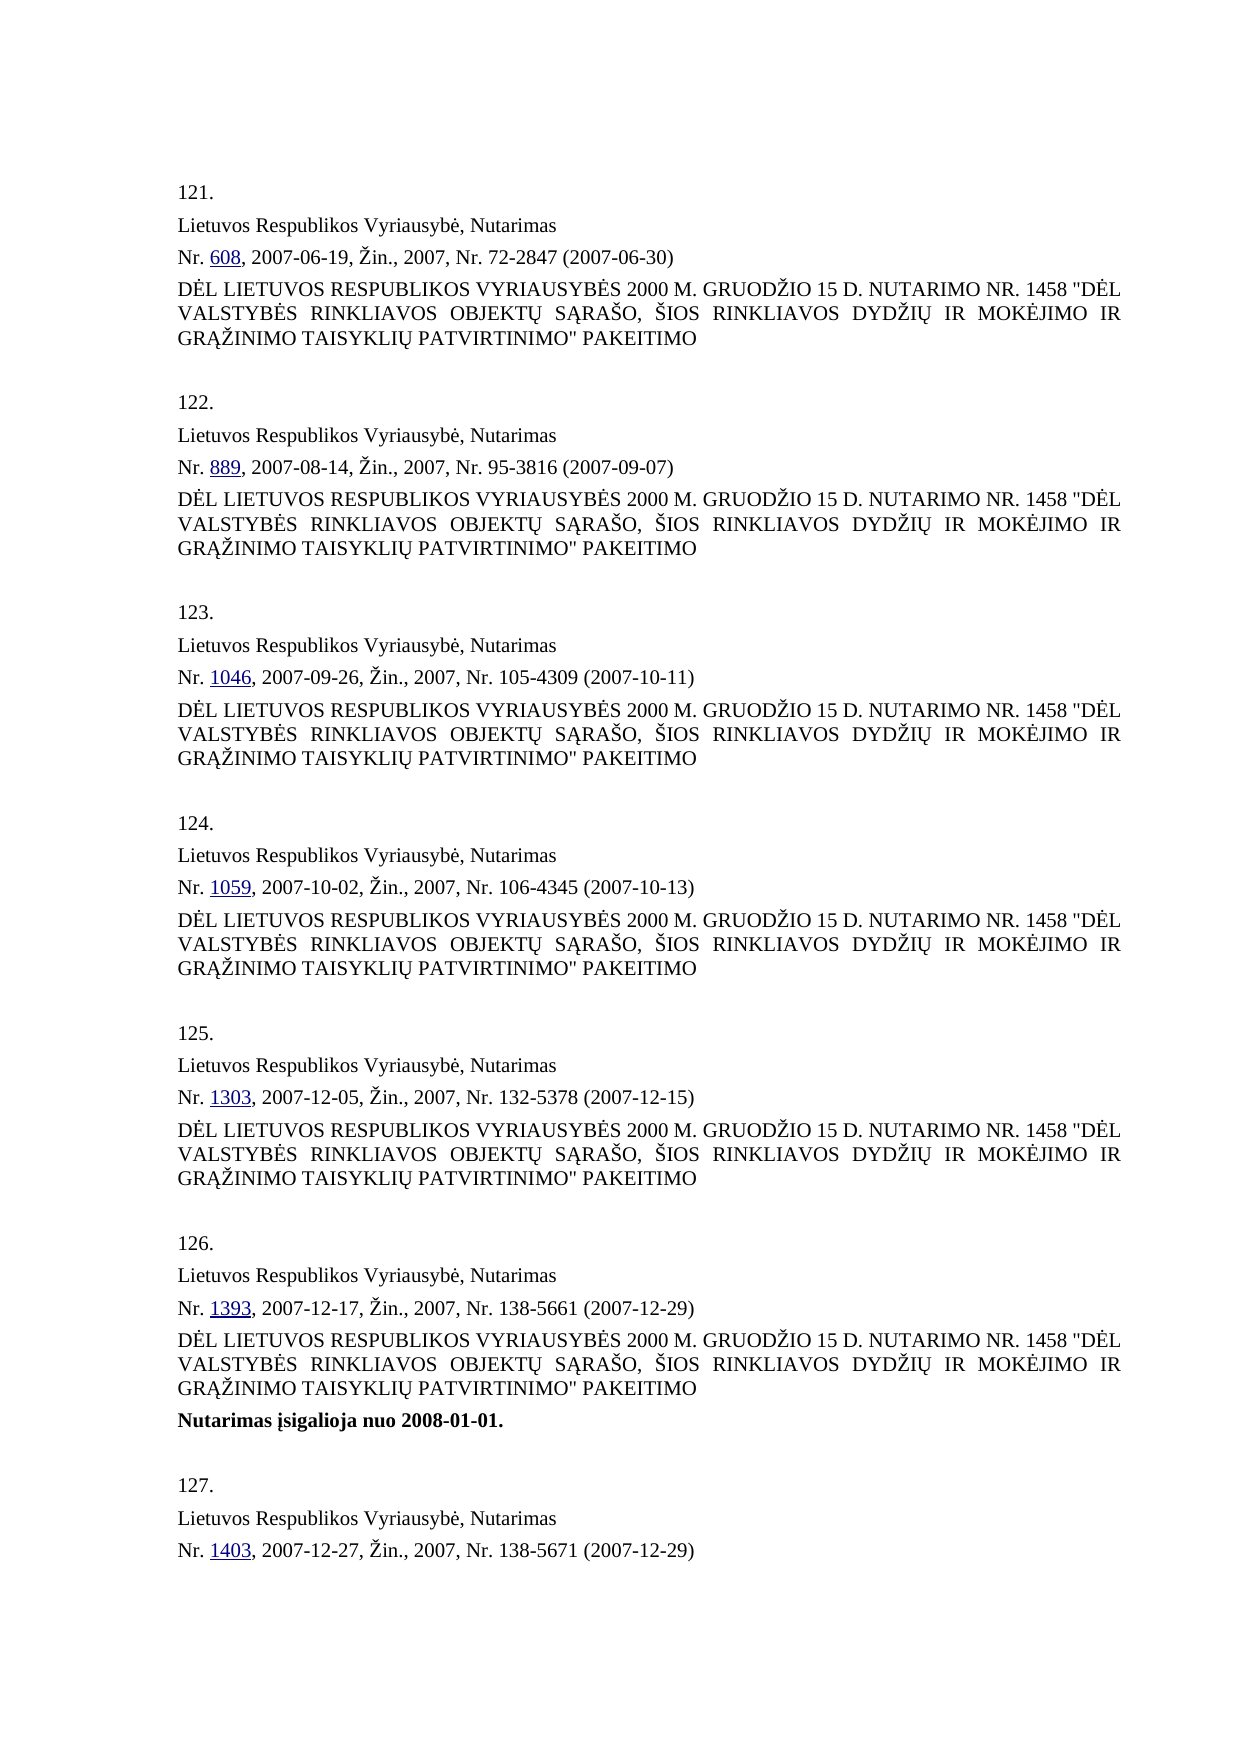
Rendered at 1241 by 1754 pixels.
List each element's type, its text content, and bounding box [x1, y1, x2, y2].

text 122. [177, 390, 1122, 414]
text Lietuvos Respublikos Vyriausybė, Nutarimas [177, 1263, 1122, 1287]
text Lietuvos Respublikos Vyriausybė, Nutarimas [177, 843, 1122, 867]
text DĖL LIETUVOS RESPUBLIKOS VYRIAUSYBĖS 2000 M. GRUODŽIO 15 D. NUTARIMO NR. 1458 "DĖL VALSTYBĖS RINKLIAVOS OBJEKTŲ SĄRAŠO, ŠIOS RINKLIAVOS DYDŽIŲ IR MOKĖJIMO IR GRĄŽINIMO TAISYKLIŲ PATVIRTINIMO" PAKEITIMO [177, 697, 1122, 770]
text Lietuvos Respublikos Vyriausybė, Nutarimas [177, 212, 1122, 237]
text DĖL LIETUVOS RESPUBLIKOS VYRIAUSYBĖS 2000 M. GRUODŽIO 15 D. NUTARIMO NR. 1458 "DĖL VALSTYBĖS RINKLIAVOS OBJEKTŲ SĄRAŠO, ŠIOS RINKLIAVOS DYDŽIŲ IR MOKĖJIMO IR GRĄŽINIMO TAISYKLIŲ PATVIRTINIMO" PAKEITIMO [177, 1118, 1122, 1190]
text 121. [177, 180, 1122, 204]
text Nr. 608, 2007-06-19, Žin., 2007, Nr. 72-2847 (2007-06-30) [177, 245, 1122, 269]
text Lietuvos Respublikos Vyriausybė, Nutarimas [177, 423, 1122, 447]
text Lietuvos Respublikos Vyriausybė, Nutarimas [177, 1506, 1122, 1529]
text DĖL LIETUVOS RESPUBLIKOS VYRIAUSYBĖS 2000 M. GRUODŽIO 15 D. NUTARIMO NR. 1458 "DĖL VALSTYBĖS RINKLIAVOS OBJEKTŲ SĄRAŠO, ŠIOS RINKLIAVOS DYDŽIŲ IR MOKĖJIMO IR GRĄŽINIMO TAISYKLIŲ PATVIRTINIMO" PAKEITIMO [177, 487, 1122, 559]
text 124. [177, 810, 1122, 834]
text 127. [177, 1473, 1122, 1497]
text 123. [177, 600, 1122, 624]
text Lietuvos Respublikos Vyriausybė, Nutarimas [177, 1053, 1122, 1077]
text Nr. 1303, 2007-12-05, Žin., 2007, Nr. 132-5378 (2007-12-15) [177, 1085, 1122, 1109]
text 125. [177, 1021, 1122, 1044]
text Lietuvos Respublikos Vyriausybė, Nutarimas [177, 633, 1122, 657]
text Nr. 889, 2007-08-14, Žin., 2007, Nr. 95-3816 (2007-09-07) [177, 455, 1122, 479]
text Nr. 1393, 2007-12-17, Žin., 2007, Nr. 138-5661 (2007-12-29) [177, 1295, 1122, 1319]
text DĖL LIETUVOS RESPUBLIKOS VYRIAUSYBĖS 2000 M. GRUODŽIO 15 D. NUTARIMO NR. 1458 "DĖL VALSTYBĖS RINKLIAVOS OBJEKTŲ SĄRAŠO, ŠIOS RINKLIAVOS DYDŽIŲ IR MOKĖJIMO IR GRĄŽINIMO TAISYKLIŲ PATVIRTINIMO" PAKEITIMO [177, 908, 1122, 980]
text DĖL LIETUVOS RESPUBLIKOS VYRIAUSYBĖS 2000 M. GRUODŽIO 15 D. NUTARIMO NR. 1458 "DĖL VALSTYBĖS RINKLIAVOS OBJEKTŲ SĄRAŠO, ŠIOS RINKLIAVOS DYDŽIŲ IR MOKĖJIMO IR GRĄŽINIMO TAISYKLIŲ PATVIRTINIMO" PAKEITIMO [177, 1328, 1122, 1400]
text 126. [177, 1231, 1122, 1255]
text Nr. 1059, 2007-10-02, Žin., 2007, Nr. 106-4345 (2007-10-13) [177, 875, 1122, 899]
text Nutarimas įsigalioja nuo 2008-01-01. [177, 1408, 1122, 1432]
text Nr. 1046, 2007-09-26, Žin., 2007, Nr. 105-4309 (2007-10-11) [177, 665, 1122, 689]
text Nr. 1403, 2007-12-27, Žin., 2007, Nr. 138-5671 (2007-12-29) [177, 1538, 1122, 1562]
text DĖL LIETUVOS RESPUBLIKOS VYRIAUSYBĖS 2000 M. GRUODŽIO 15 D. NUTARIMO NR. 1458 "DĖL VALSTYBĖS RINKLIAVOS OBJEKTŲ SĄRAŠO, ŠIOS RINKLIAVOS DYDŽIŲ IR MOKĖJIMO IR GRĄŽINIMO TAISYKLIŲ PATVIRTINIMO" PAKEITIMO [177, 277, 1122, 349]
